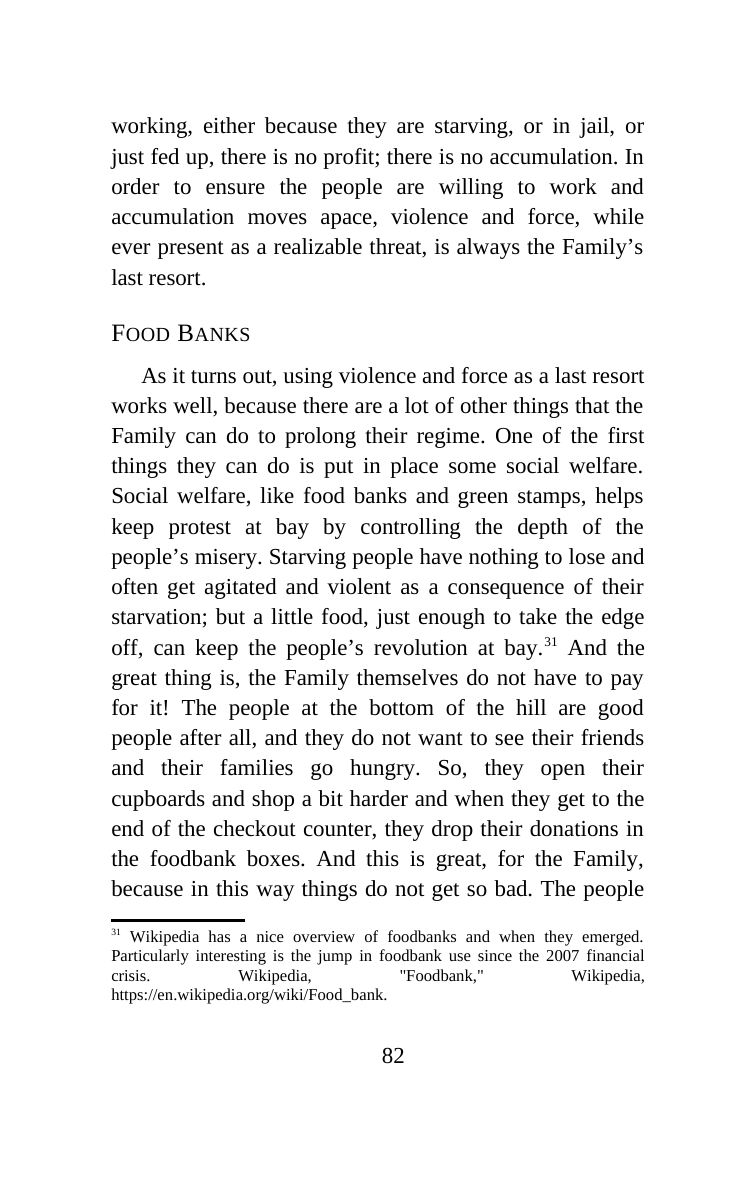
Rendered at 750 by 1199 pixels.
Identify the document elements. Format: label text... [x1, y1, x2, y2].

text Wikipedia has a nice overview of foodbanks and when they emerged. Particularly interesting is the jump in foodbank use since the 2007 financial crisis. Wikipedia, "Foodbank," Wikipedia, https://en.wikipedia.org/wiki/Food_bank. [111, 927, 645, 1004]
subtitle Food Banks [111, 318, 645, 347]
text As it turns out, using violence and force as a last resort works well, because there are a lot of other things that the Family can do to prolong their regime. One of the first things they can do is put in place some social welfare. Social welfare, like food banks and green stamps, helps keep protest at bay by controlling the depth of the people’s misery. Starving people have nothing to lose and often get agitated and violent as a consequence of their starvation; but a little food, just enough to take the edge off, can keep the people’s revolution at bay. And the great thing is, the Family themselves do not have to pay for it! The people at the bottom of the hill are good people after all, and they do not want to see their friends and their families go hungry. So, they open their cupboards and shop a bit harder and when they get to the end of the checkout counter, they drop their donations in the foodbank boxes. And this is great, for the Family, because in this way things do not get so bad. The people [111, 362, 645, 902]
text working, either because they are starving, or in jail, or just fed up, there is no profit; there is no accumulation. In order to ensure the people are willing to work and accumulation moves apace, violence and force, while ever present as a realizable threat, is always the Family’s last resort. [111, 112, 645, 290]
